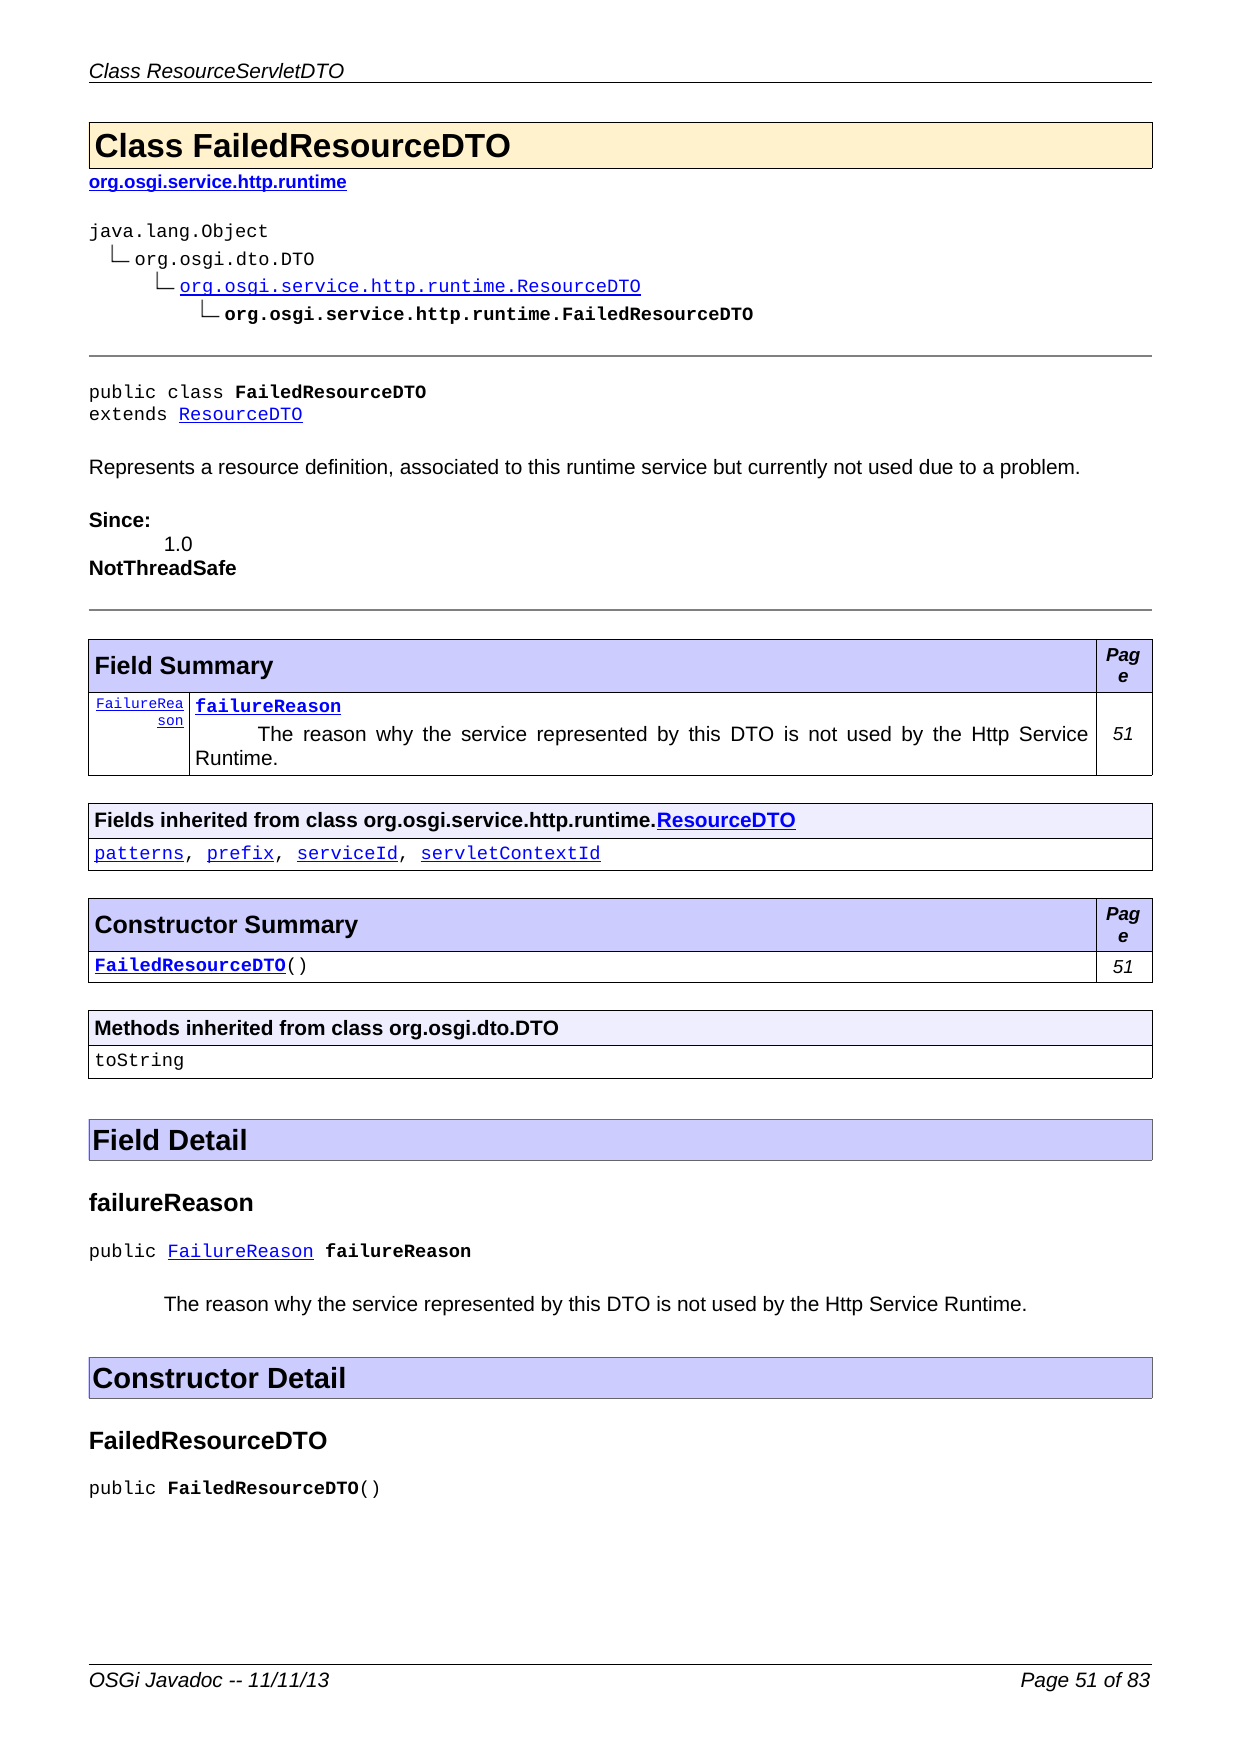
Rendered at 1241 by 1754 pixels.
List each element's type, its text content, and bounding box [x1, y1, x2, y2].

text public FailureReason failureReason [88, 1241, 1152, 1263]
table_cell patterns, prefix, serviceId, servletContextId [89, 839, 1152, 870]
table_cell FailureReason [89, 693, 189, 774]
table_header Page [1097, 640, 1152, 692]
subtitle failureReason [88, 1188, 1152, 1217]
table_header Page [1097, 899, 1152, 951]
table_cell failureReason The reason why the service represented by this DTO is not used by the Http Service Runtime. [190, 693, 1096, 774]
text Represents a resource definition, associated to this runtime service but currently not used due to a problem. [88, 455, 1152, 479]
picture [111, 243, 135, 266]
text org.osgi.service.http.runtime.ResourceDTO [88, 271, 1152, 298]
table_cell toString [89, 1046, 1152, 1078]
subtitle Class FailedResourceDTO [90, 123, 1152, 168]
table_header Methods inherited from class org.osgi.dto.DTO [89, 1011, 1152, 1045]
table_cell [1097, 693, 1152, 774]
subtitle FailedResourceDTO [88, 1426, 1152, 1455]
text org.osgi.dto.DTO [88, 243, 1152, 271]
text 1.0 [163, 532, 1152, 556]
text NotThreadSafe [88, 556, 1152, 580]
table_header Fields inherited from class org.osgi.service.http.runtime.ResourceDTO [89, 804, 1152, 838]
text org.osgi.service.http.runtime [88, 171, 1152, 193]
text public FailedResourceDTO() [88, 1479, 1152, 1500]
picture [201, 298, 225, 321]
table_header Field Summary [89, 640, 1096, 692]
text The reason why the service represented by this DTO is not used by the Http Service Runtime. [163, 1292, 1152, 1316]
table_cell FailedResourceDTO() [89, 952, 1096, 982]
subtitle Constructor Detail [90, 1358, 1152, 1398]
text java.lang.Object [88, 222, 1152, 243]
table_header Constructor Summary [89, 899, 1096, 951]
text org.osgi.service.http.runtime.FailedResourceDTO [88, 298, 1152, 326]
subtitle Field Detail [90, 1120, 1152, 1160]
text Since: [88, 508, 1152, 532]
picture [156, 270, 180, 293]
text extends ResourceDTO [88, 404, 1152, 426]
table_cell [1097, 952, 1152, 982]
text public class FailedResourceDTO [88, 383, 1152, 404]
